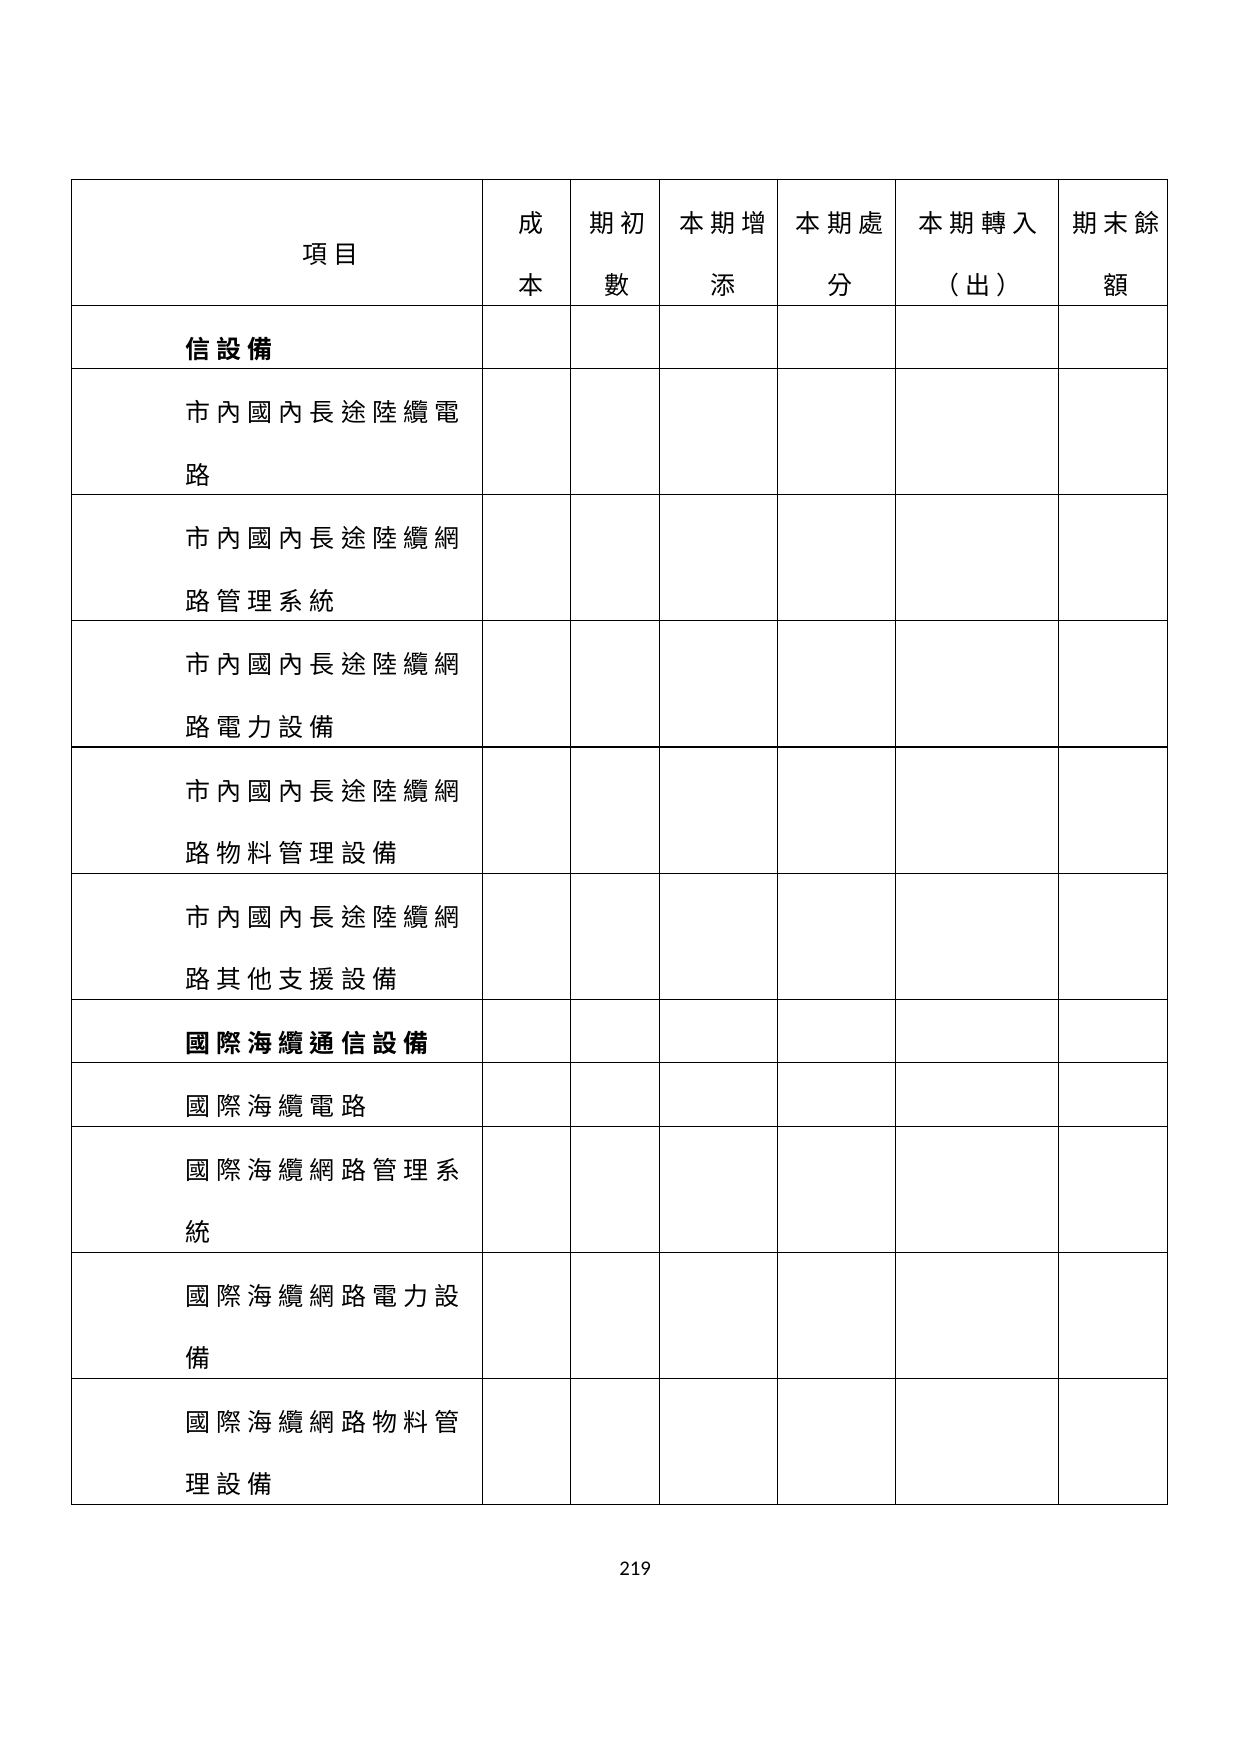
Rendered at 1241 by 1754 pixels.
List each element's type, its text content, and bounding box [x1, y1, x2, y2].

table_cell [896, 748, 1058, 872]
table_cell [483, 1379, 570, 1504]
table_cell [1059, 748, 1167, 872]
table_cell [571, 621, 659, 746]
table_cell [660, 621, 777, 746]
table_cell [1059, 1379, 1167, 1504]
table_cell [1168, 999, 1198, 1062]
table_cell [896, 369, 1058, 494]
table_cell [778, 495, 895, 620]
table_cell [778, 1379, 895, 1504]
table_header 成 本 [483, 180, 570, 305]
table_cell [1059, 1063, 1167, 1126]
table_header 期末餘額 [1059, 180, 1167, 305]
table_cell 國際海纜電路 [72, 1063, 482, 1126]
table_cell [778, 1127, 895, 1252]
table_cell [896, 1000, 1058, 1062]
table_cell [1168, 305, 1198, 368]
table_cell 市內國內長途陸纜電路 [72, 369, 482, 494]
table_cell [571, 874, 659, 998]
table_cell [660, 1253, 777, 1378]
table_cell [483, 1253, 570, 1378]
table_cell [1168, 1062, 1198, 1126]
table_cell [483, 369, 570, 494]
table_header 本期增添 [660, 180, 777, 305]
table_header 本期轉入（出） [896, 180, 1058, 305]
table_cell [571, 1379, 659, 1504]
table_cell 國際海纜通信設備 [72, 1000, 482, 1062]
table_cell [571, 748, 659, 872]
table_cell [896, 874, 1058, 998]
table_cell [1168, 494, 1198, 620]
table_header 本期處分 [778, 180, 895, 305]
table_cell [778, 369, 895, 494]
table_cell [778, 874, 895, 998]
table_cell [571, 369, 659, 494]
table_header [1168, 179, 1198, 305]
table_cell [660, 874, 777, 998]
table_cell [1168, 1126, 1198, 1252]
table_cell [1168, 368, 1198, 494]
table_header 項目 [72, 180, 482, 305]
table_cell [1059, 495, 1167, 620]
table_cell [1059, 369, 1167, 494]
table_cell [483, 306, 570, 368]
table_cell [778, 621, 895, 746]
table_cell [660, 495, 777, 620]
table_cell [1059, 1000, 1167, 1062]
table_cell [1168, 1378, 1198, 1504]
table_cell [483, 1127, 570, 1252]
table_cell 市內國內長途陸纜網路其他支援設備 [72, 874, 482, 998]
table_cell [896, 495, 1058, 620]
table_cell [1168, 873, 1198, 998]
table_cell [571, 495, 659, 620]
table_cell 國際海纜網路電力設備 [72, 1253, 482, 1378]
table_cell [1059, 874, 1167, 998]
table_cell [483, 748, 570, 872]
table_header 期初數 [571, 180, 659, 305]
table_cell [483, 621, 570, 746]
table_cell [483, 1000, 570, 1062]
table_cell [778, 1063, 895, 1126]
table_cell [571, 1063, 659, 1126]
table_cell [778, 1000, 895, 1062]
table_cell 國際海纜網路物料管理設備 [72, 1379, 482, 1504]
table_cell [660, 748, 777, 872]
table_cell [778, 748, 895, 872]
table_cell [660, 1063, 777, 1126]
table_cell [1059, 1127, 1167, 1252]
table_cell [660, 1127, 777, 1252]
table_cell [660, 369, 777, 494]
table_cell [778, 306, 895, 368]
table_cell [660, 306, 777, 368]
table_cell [1168, 746, 1198, 872]
table_cell [571, 1253, 659, 1378]
table_cell [1059, 1253, 1167, 1378]
table_cell 市內國內長途陸纜網路電力設備 [72, 621, 482, 746]
table_cell [896, 1127, 1058, 1252]
table_cell [1059, 621, 1167, 746]
table_cell [896, 1253, 1058, 1378]
table_cell [1168, 620, 1198, 746]
table_cell [660, 1379, 777, 1504]
table_cell [1059, 306, 1167, 368]
table_cell [571, 306, 659, 368]
table_cell [483, 1063, 570, 1126]
table_cell [778, 1253, 895, 1378]
table_cell [896, 306, 1058, 368]
table_cell [896, 1379, 1058, 1504]
table_cell [483, 495, 570, 620]
table_cell 國際海纜網路管理系統 [72, 1127, 482, 1252]
table_cell [483, 874, 570, 998]
table_cell 市內國內長途陸纜網路管理系統 [72, 495, 482, 620]
table_cell [1168, 1252, 1198, 1378]
table_cell 信設備 [72, 306, 482, 368]
table_cell [896, 621, 1058, 746]
table_cell [571, 1127, 659, 1252]
table_cell 市內國內長途陸纜網路物料管理設備 [72, 748, 482, 872]
table_cell [896, 1063, 1058, 1126]
table_cell [660, 1000, 777, 1062]
table_cell [571, 1000, 659, 1062]
